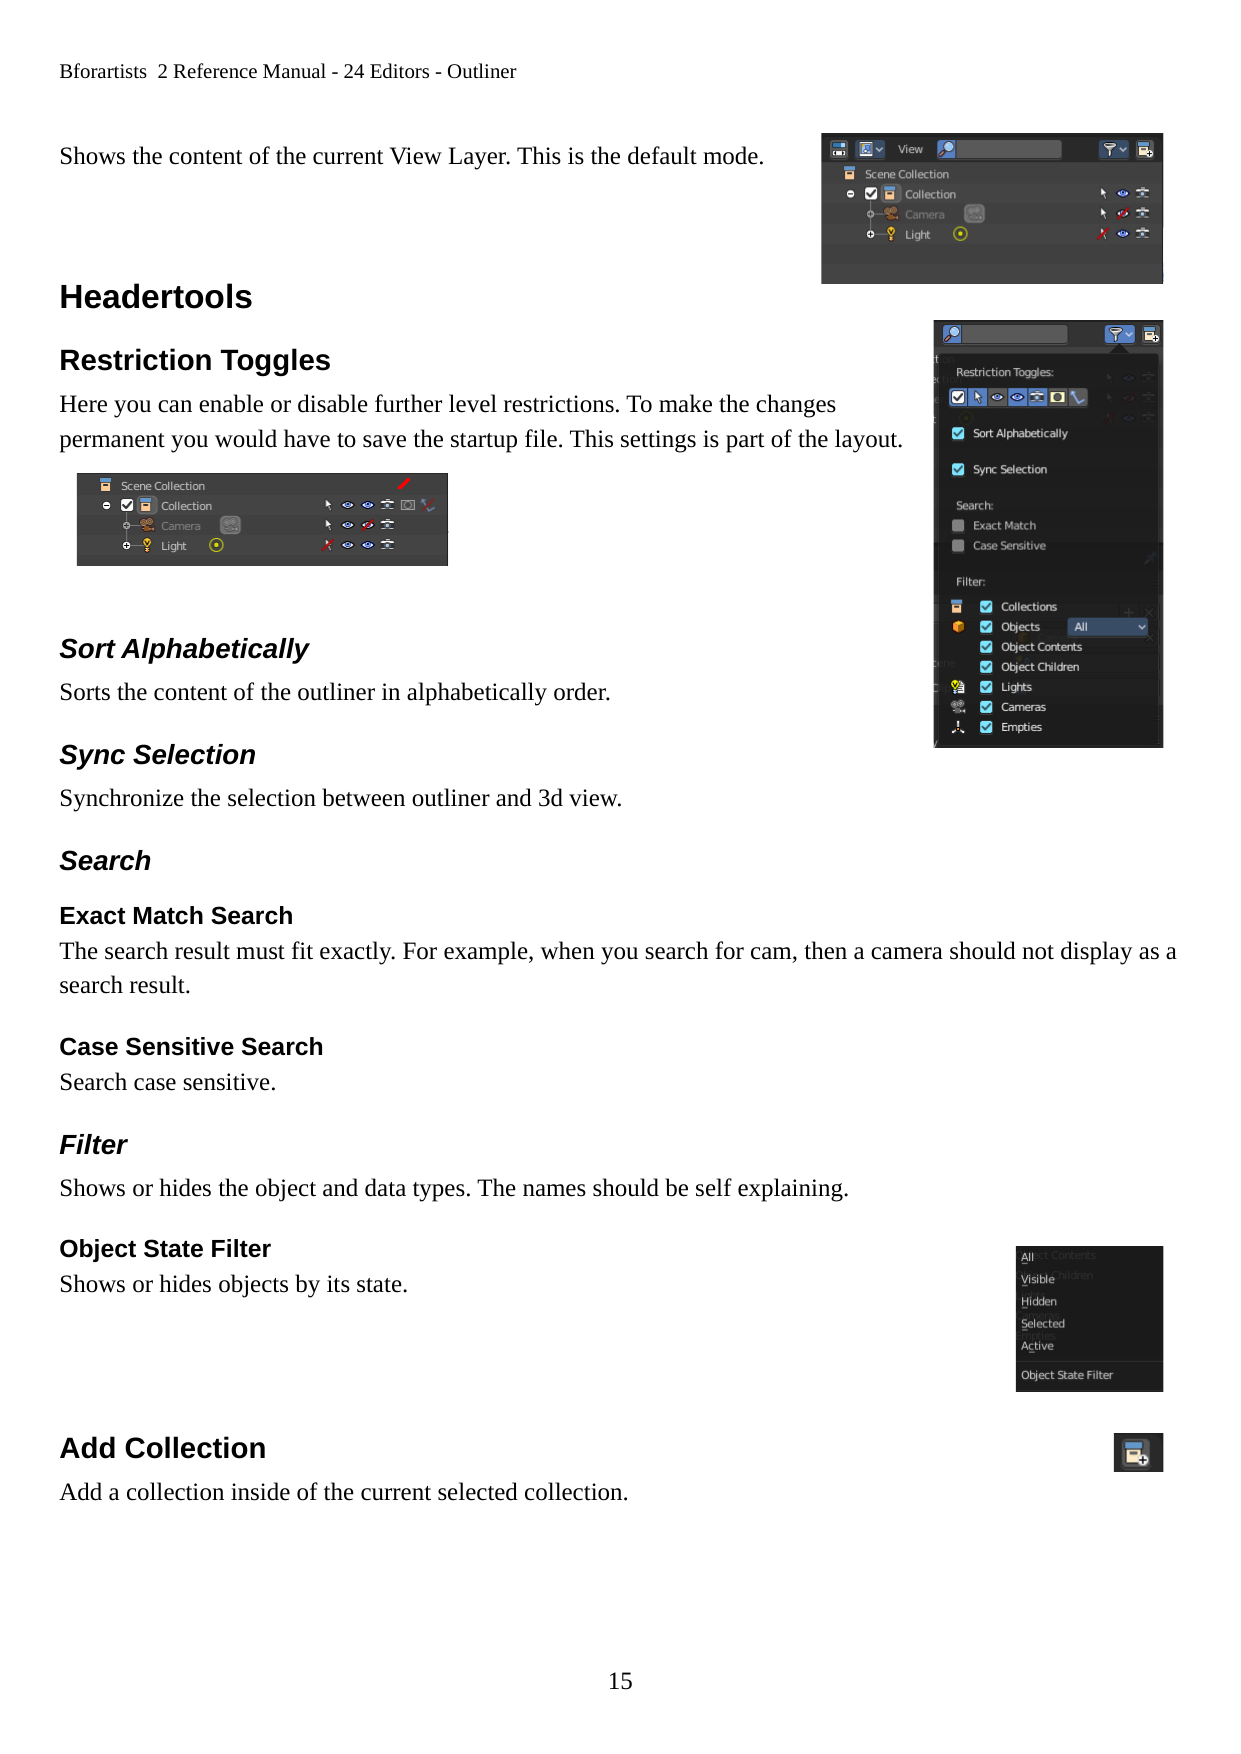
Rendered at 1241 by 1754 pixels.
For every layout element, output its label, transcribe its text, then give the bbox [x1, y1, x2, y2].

text Here you can enable or disable further level restrictions. To make the changes permanent you would have to save the startup file. This settings is part of the layout. [59, 389, 933, 452]
picture [76, 473, 449, 566]
text Sorts the content of the outliner in alphabetically order. [59, 677, 933, 706]
subtitle Filter [59, 1128, 1181, 1160]
subtitle Object State Filter [59, 1234, 1181, 1263]
subtitle Sync Selection [59, 738, 1181, 770]
text The search result must fit exactly. For example, when you search for cam, then a camera should not display as a search result. [59, 936, 1181, 999]
subtitle Headertools [59, 277, 1181, 316]
subtitle [1164, 343, 1181, 377]
text Add a collection inside of the current selected collection. [59, 1477, 1181, 1506]
picture [821, 133, 1164, 284]
subtitle [1164, 632, 1181, 664]
picture [1113, 1433, 1164, 1472]
subtitle Exact Match Search [59, 901, 1181, 930]
subtitle Sort Alphabetically [59, 632, 933, 664]
text Shows or hides objects by its state. [59, 1269, 1015, 1298]
subtitle Case Sensitive Search [59, 1032, 1181, 1061]
subtitle Search [59, 844, 1181, 876]
text Shows the content of the current View Layer. This is the default mode. [59, 141, 821, 170]
text Search case sensitive. [59, 1067, 1181, 1096]
text Synchronize the selection between outliner and 3d view. [59, 783, 1181, 811]
subtitle Add Collection [59, 1431, 1181, 1464]
subtitle Restriction Toggles [59, 343, 933, 377]
picture [1015, 1246, 1164, 1392]
picture [933, 320, 1164, 748]
text Shows or hides the object and data types. The names should be self explaining. [59, 1173, 1181, 1201]
